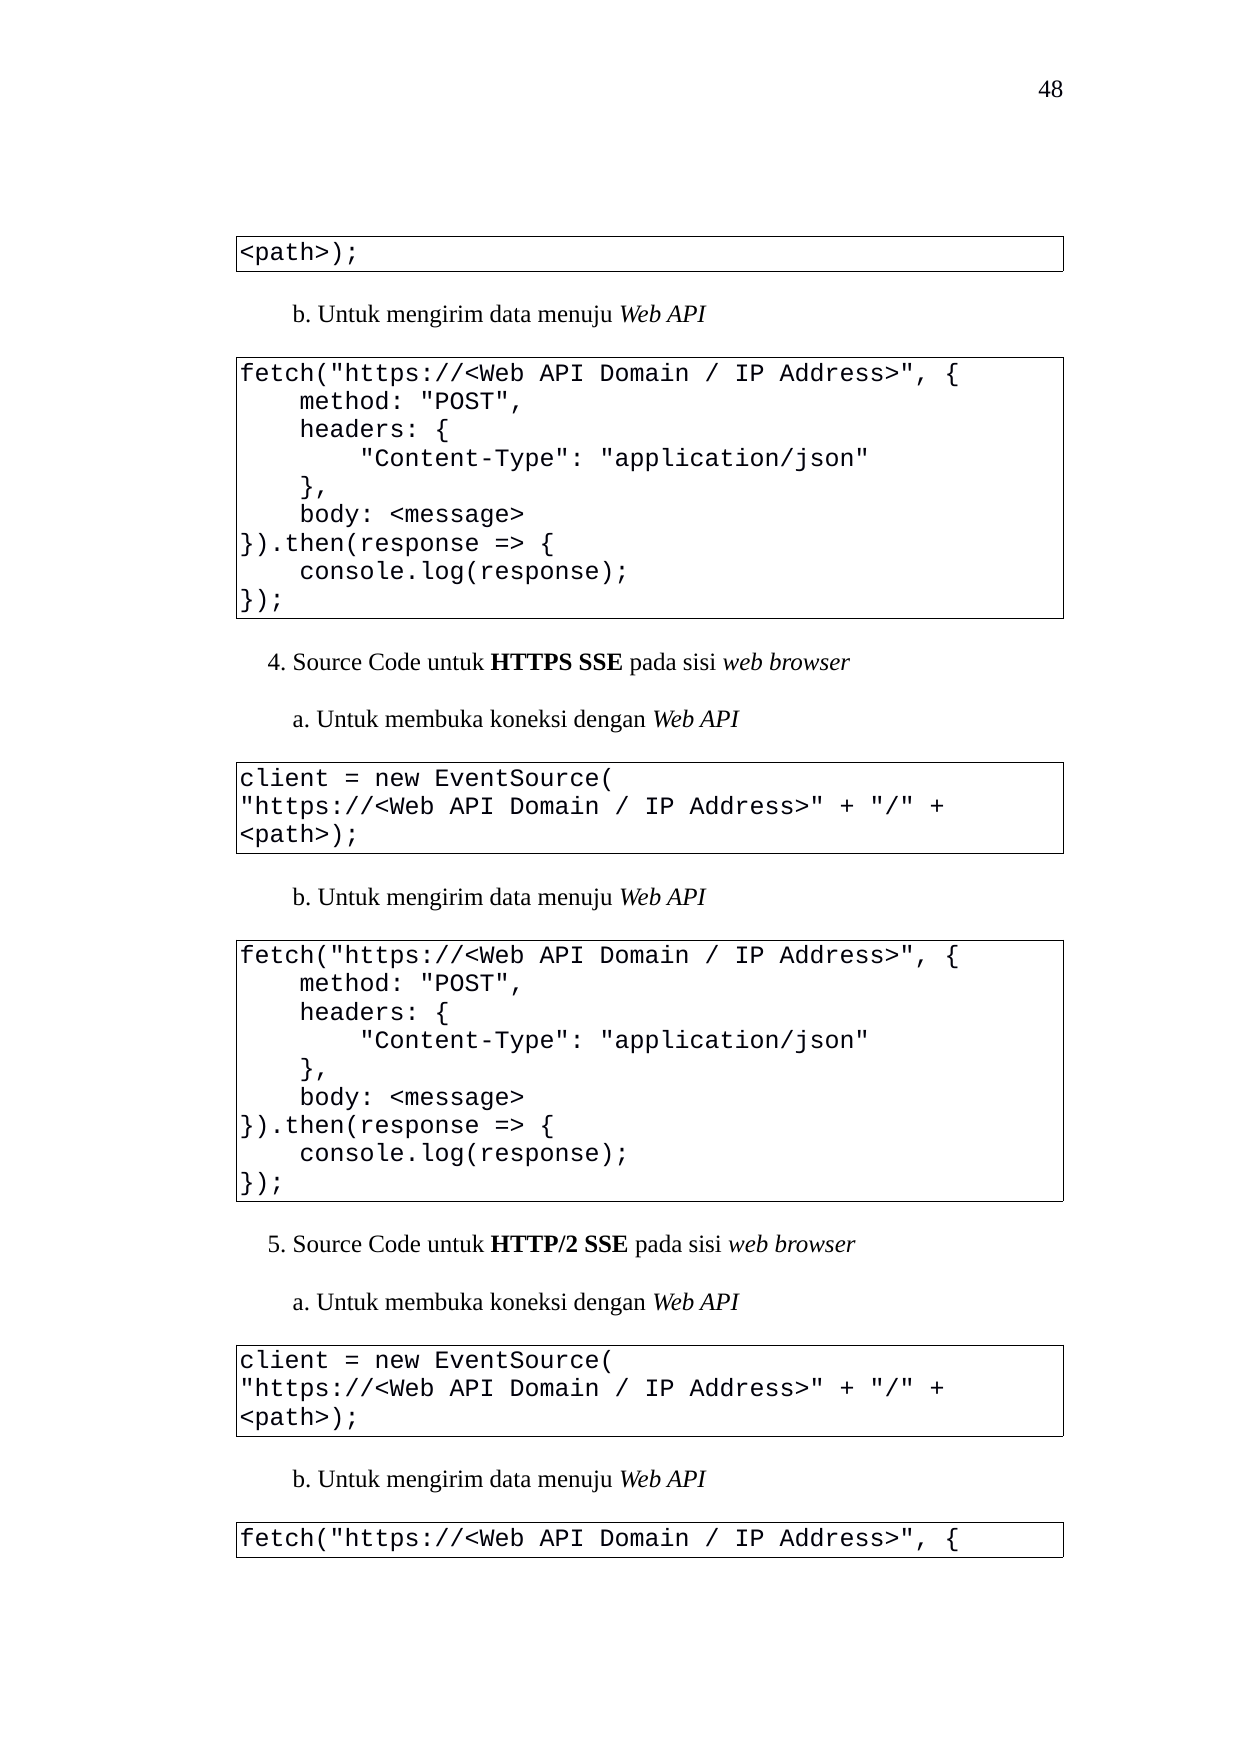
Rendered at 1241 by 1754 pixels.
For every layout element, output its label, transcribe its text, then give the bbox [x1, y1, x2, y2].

text a. Untuk membuka koneksi dengan Web API [236, 704, 1063, 733]
table_header <path>); [237, 237, 1063, 271]
text b. Untuk mengirim data menuju Web API [236, 299, 1063, 328]
table_header client = new EventSource( "https://<Web API Domain / IP Address>" + "/" + <path>); [237, 763, 1063, 853]
text 5. Source Code untuk HTTP/2 SSE pada sisi web browser [236, 1229, 1063, 1258]
text b. Untuk mengirim data menuju Web API [236, 1464, 1063, 1493]
text a. Untuk membuka koneksi dengan Web API [236, 1287, 1063, 1316]
table_header fetch("https://<Web API Domain / IP Address>", { [237, 1523, 1063, 1557]
table_header fetch("https://<Web API Domain / IP Address>", { method: "POST", headers: { "Content-Type": "application/json" }, body: <message> }).then(response => { console.log(response); }); [237, 941, 1063, 1201]
table_header client = new EventSource( "https://<Web API Domain / IP Address>" + "/" + <path>); [237, 1346, 1063, 1436]
text 4. Source Code untuk HTTPS SSE pada sisi web browser [236, 647, 1063, 676]
table_header fetch("https://<Web API Domain / IP Address>", { method: "POST", headers: { "Content-Type": "application/json" }, body: <message> }).then(response => { console.log(response); }); [237, 358, 1063, 618]
text b. Untuk mengirim data menuju Web API [236, 882, 1063, 911]
